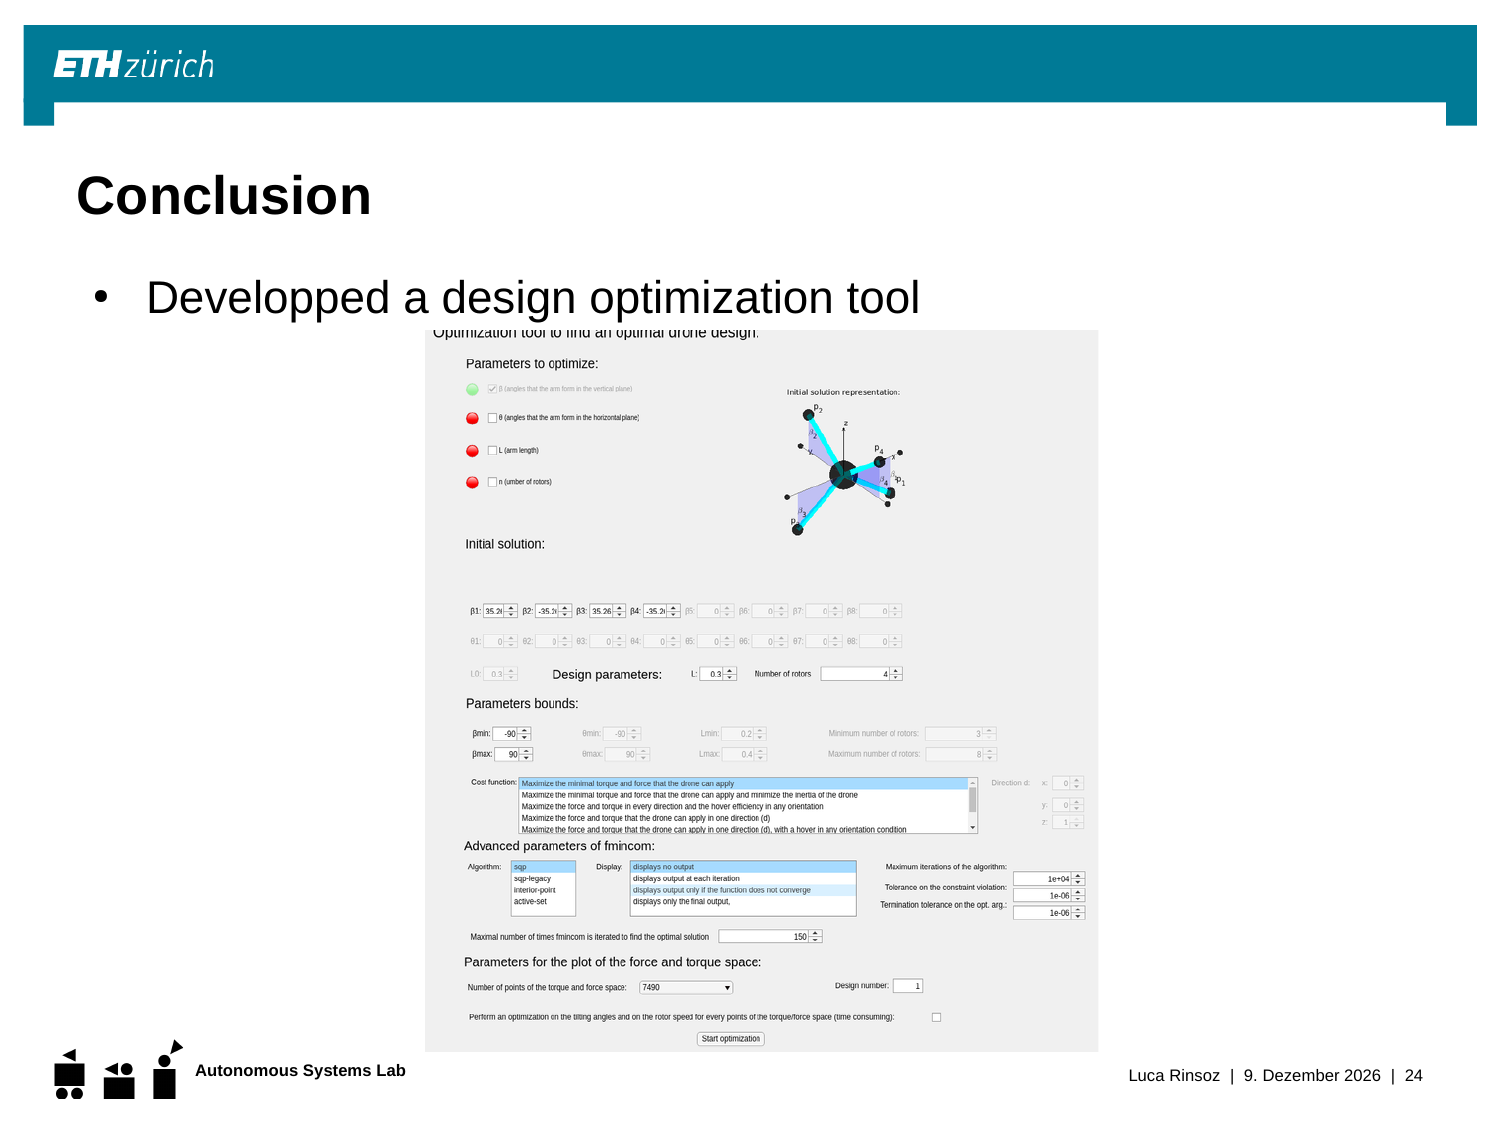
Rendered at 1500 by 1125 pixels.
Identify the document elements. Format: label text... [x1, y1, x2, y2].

picture [425, 1019, 1099, 1052]
title Conclusion [53, 101, 1447, 290]
list Developped a design optimization tool [75, 271, 1426, 1019]
